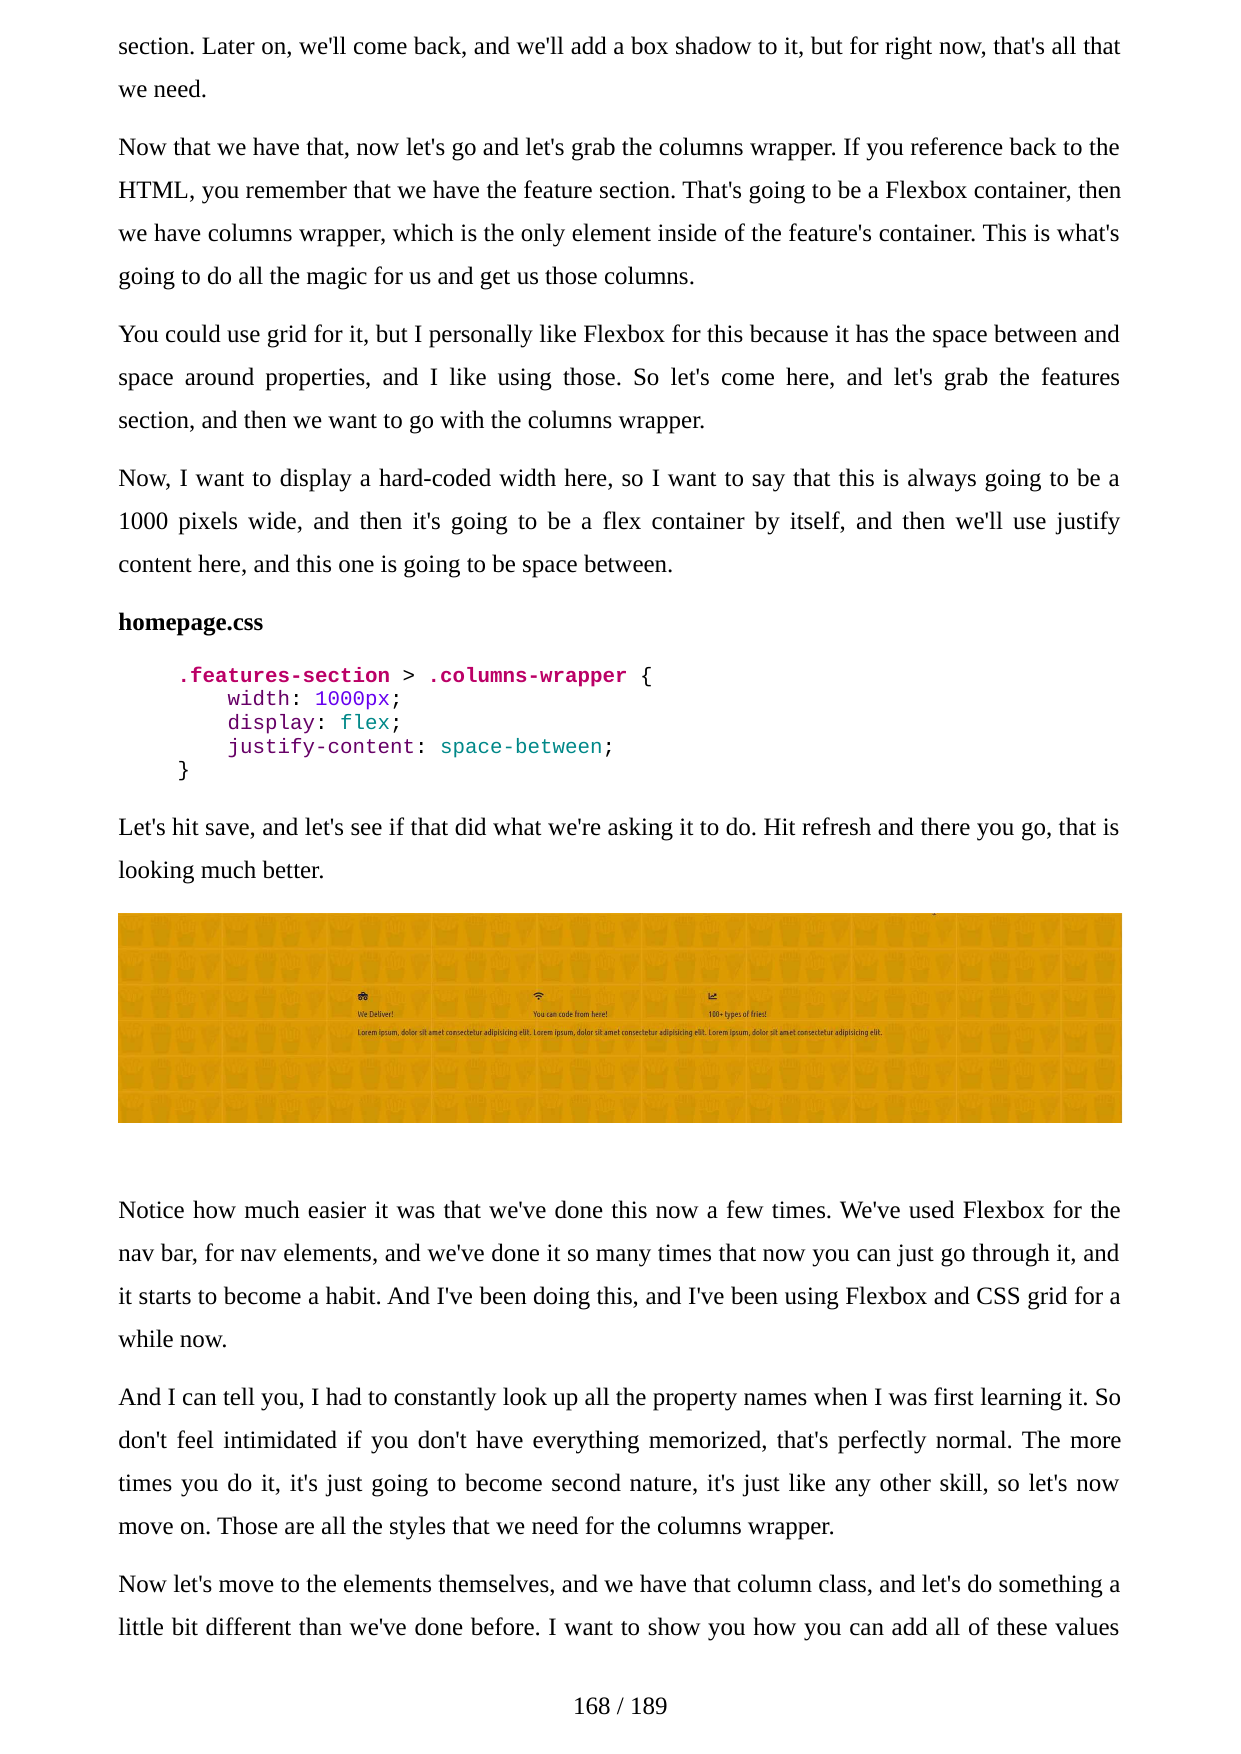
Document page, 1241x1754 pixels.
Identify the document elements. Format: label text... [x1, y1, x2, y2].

text You could use grid for it, but I personally like Flexbox for this because it has the space between and space around properties, and I like using those. So let's come here, and let's grab the features section, and then we want to go with the columns wrapper. [118, 319, 1122, 434]
text } [177, 759, 1122, 783]
text homepage.css [118, 607, 1122, 636]
text justify-content: space-between; [177, 736, 1122, 759]
text width: 1000px; [177, 688, 1122, 712]
text Now that we have that, now let's go and let's grab the columns wrapper. If you reference back to the HTML, you remember that we have the feature section. That's going to be a Flexbox container, then we have columns wrapper, which is the only element inside of the feature's container. This is what's going to do all the magic for us and get us those columns. [118, 132, 1122, 290]
text Let's hit save, and let's see if that did what we're asking it to do. Hit refresh and there you go, that is looking much better. [118, 812, 1122, 884]
text section. Later on, we'll come back, and we'll add a box shadow to it, but for right now, that's all that we need. [118, 31, 1122, 103]
text Now, I want to display a hard-coded width here, so I want to say that this is always going to be a 1000 pixels wide, and then it's going to be a flex container by itself, and then we'll use justify content here, and this one is going to be space between. [118, 463, 1122, 578]
text .features-section > .columns-wrapper { [177, 665, 1122, 688]
text Now let's move to the elements themselves, and we have that column class, and let's do something a little bit different than we've done before. I want to show you how you can add all of these values [118, 1569, 1122, 1641]
text And I can tell you, I had to constantly look up all the property names when I was first learning it. So don't feel intimidated if you don't have everything memorized, that's perfectly normal. The more times you do it, it's just going to become second nature, it's just like any other skill, so let's now move on. Those are all the styles that we need for the columns wrapper. [118, 1382, 1122, 1540]
text Notice how much easier it was that we've done this now a few times. We've used Flexbox for the nav bar, for nav elements, and we've done it so many times that now you can just go through it, and it starts to become a habit. And I've been doing this, and I've been using Flexbox and CSS grid for a while now. [118, 1195, 1122, 1353]
picture [118, 913, 1123, 1123]
text display: flex; [177, 712, 1122, 736]
